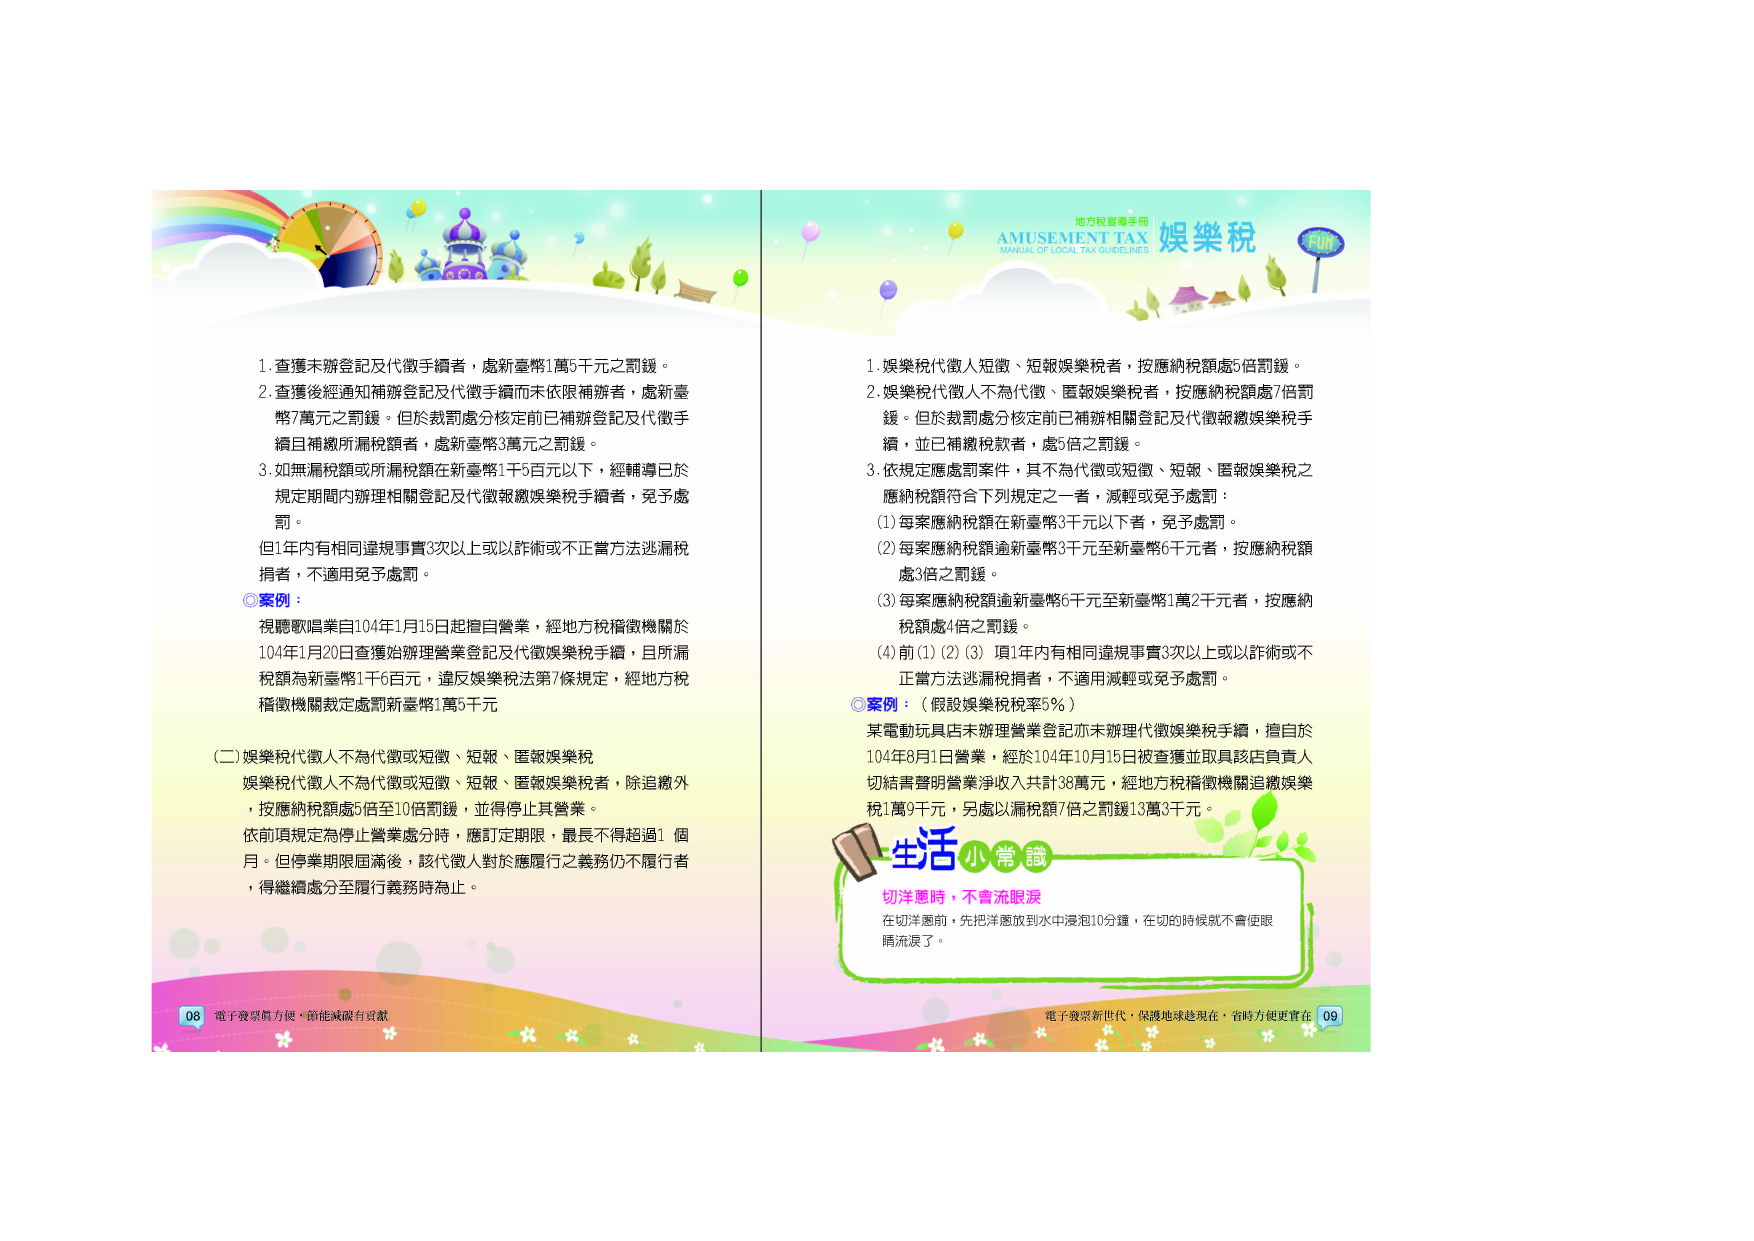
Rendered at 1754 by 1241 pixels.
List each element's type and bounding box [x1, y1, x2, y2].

picture [151, 190, 1371, 1052]
